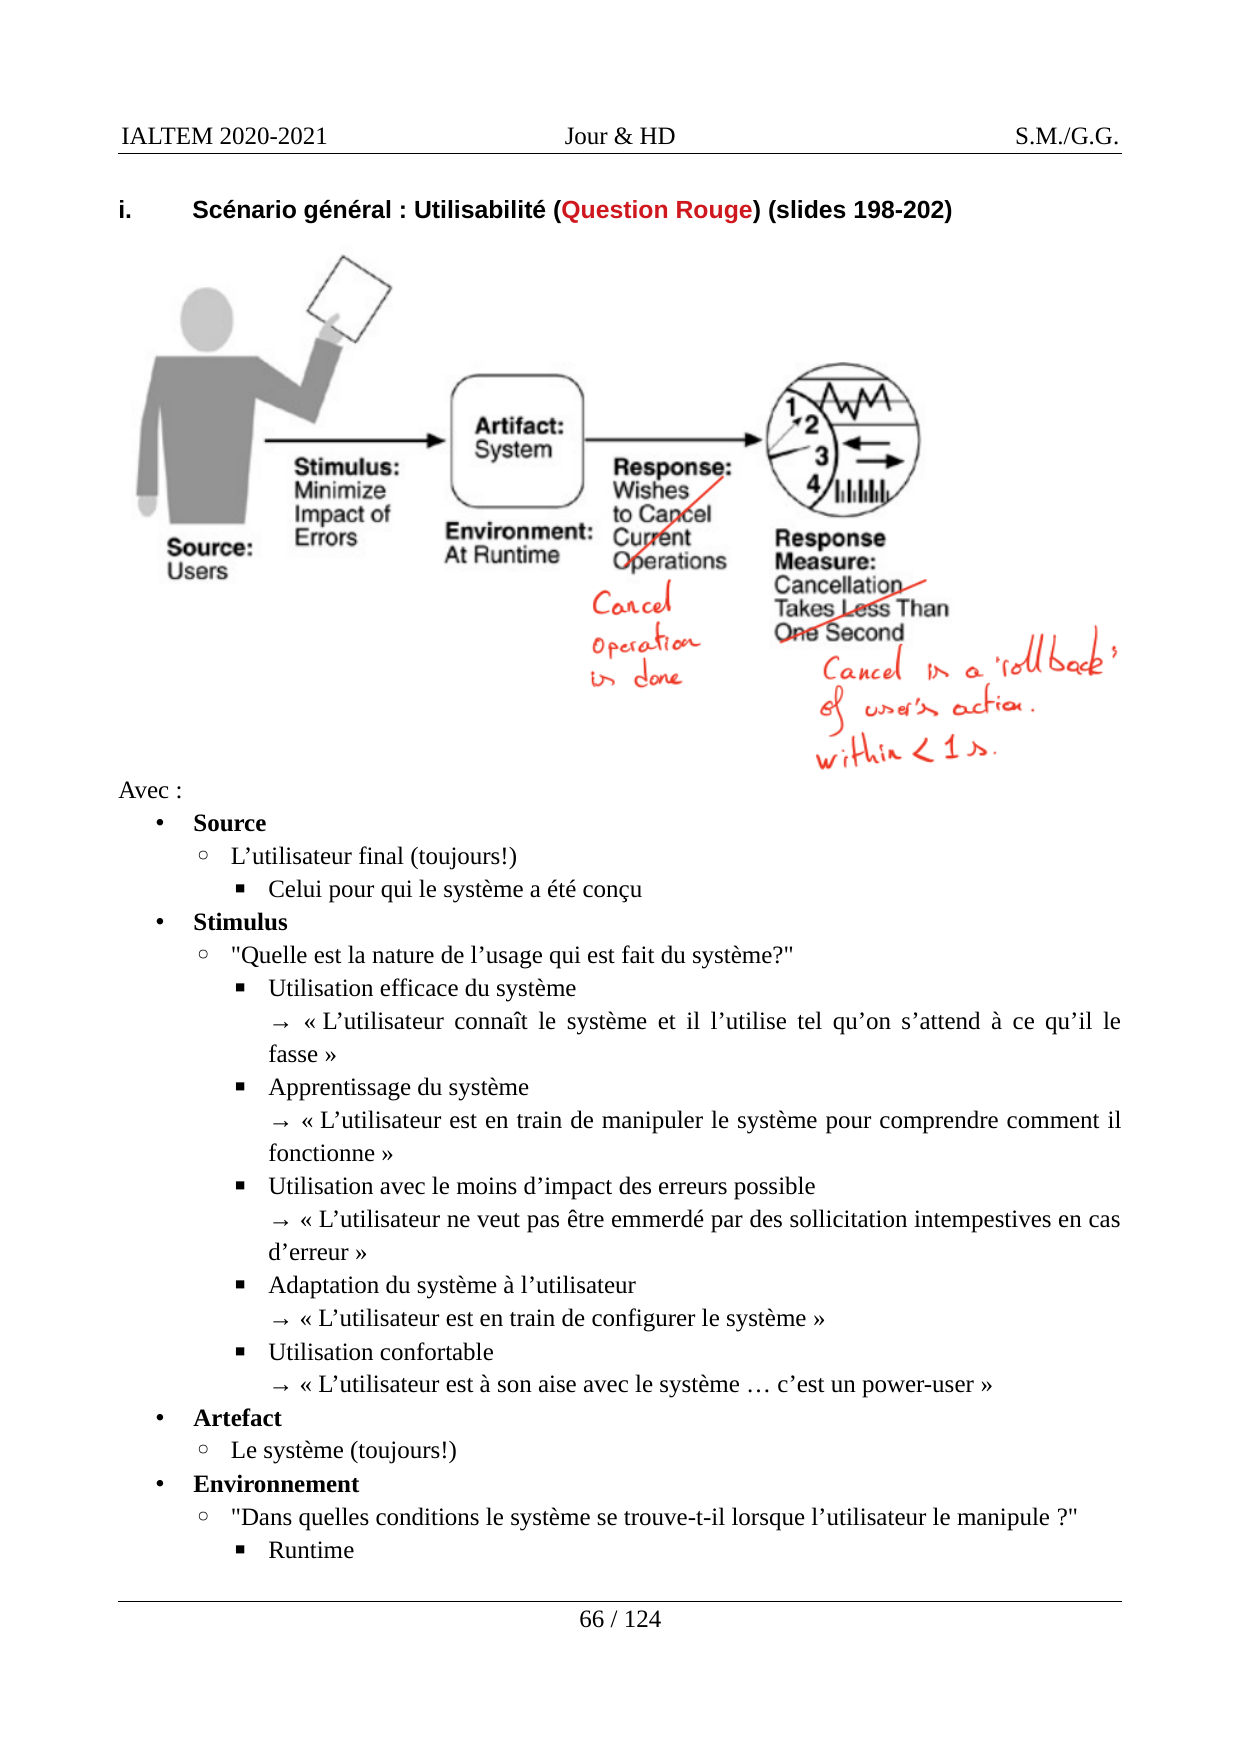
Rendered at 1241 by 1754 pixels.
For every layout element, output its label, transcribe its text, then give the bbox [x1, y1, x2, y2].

list "Dans quelles conditions le système se trouve-t-il lorsque l’utilisateur le manipule ?" [193, 1502, 1122, 1530]
list Runtime [231, 1535, 1122, 1563]
list Utilisation confortable [231, 1337, 1122, 1365]
picture [118, 229, 1123, 776]
list Le système (toujours!) [193, 1436, 1122, 1464]
list L’utilisateur final (toujours!) [193, 841, 1122, 870]
list Apprentissage du système [231, 1072, 1122, 1101]
list Utilisation efficace du système [231, 973, 1122, 1002]
list Environnement [156, 1469, 1122, 1497]
list Celui pour qui le système a été conçu [231, 874, 1122, 903]
list "Quelle est la nature de l’usage qui est fait du système?" [193, 940, 1122, 969]
list Adaptation du système à l’utilisateur [231, 1271, 1122, 1299]
text Avec : [118, 776, 1122, 804]
list → « L’utilisateur est à son aise avec le système … c’est un power-user » [231, 1369, 1122, 1398]
list → « L’utilisateur connaît le système et il l’utilise tel qu’on s’attend à ce qu’il le fasse » [231, 1006, 1122, 1068]
list → « L’utilisateur est en train de manipuler le système pour comprendre comment il fonctionne » [231, 1105, 1122, 1167]
list Artefact [156, 1403, 1122, 1431]
list → « L’utilisateur ne veut pas être emmerdé par des sollicitation intempestives en cas d’erreur » [231, 1204, 1122, 1266]
list → « L’utilisateur est en train de configurer le système » [231, 1303, 1122, 1332]
list Source [156, 808, 1122, 837]
list Utilisation avec le moins d’impact des erreurs possible [231, 1171, 1122, 1200]
subtitle Scénario général : Utilisabilité (Question Rouge) (slides 198-202) [118, 195, 1122, 223]
list Stimulus [156, 907, 1122, 936]
